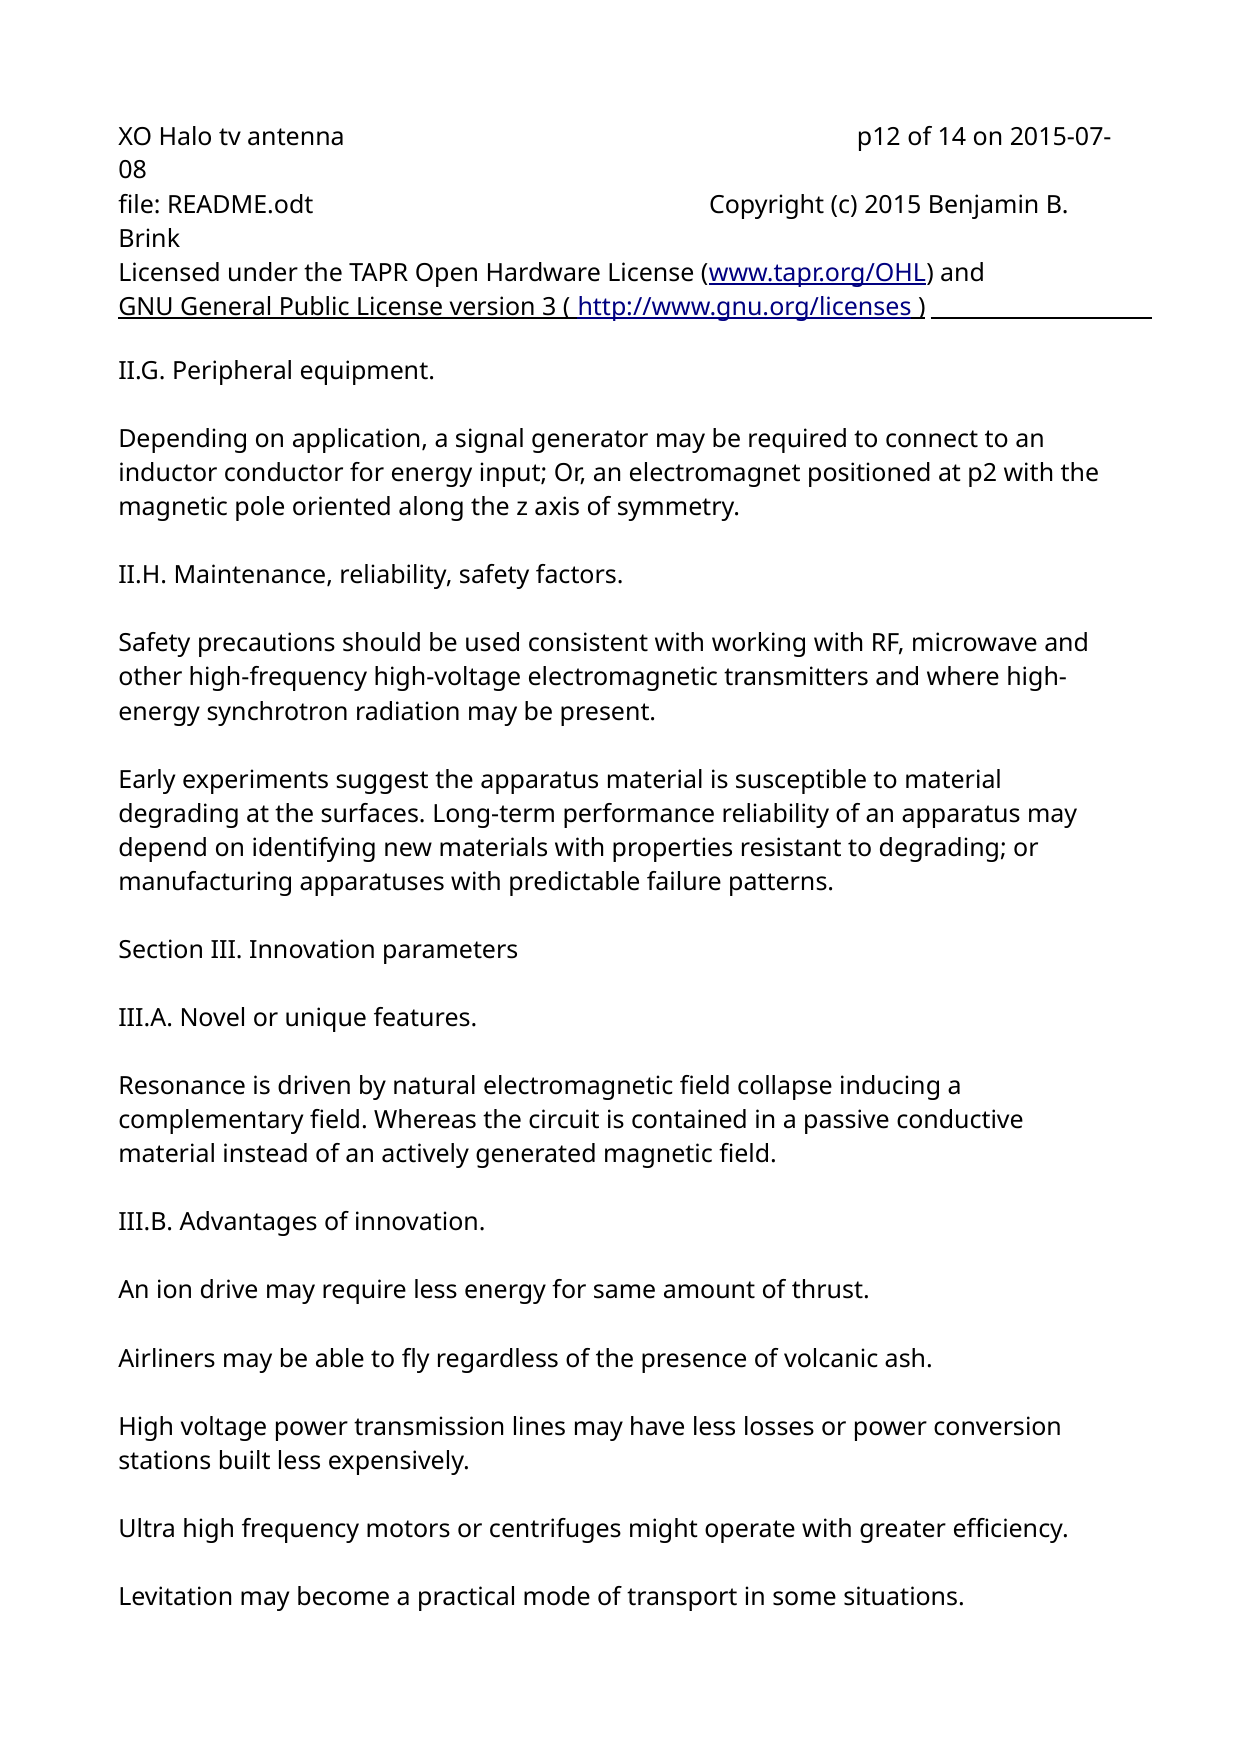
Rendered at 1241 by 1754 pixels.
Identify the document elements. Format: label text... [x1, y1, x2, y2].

text Safety precautions should be used consistent with working with RF, microwave and other high-frequency high-voltage electromagnetic transmitters and where high-energy synchrotron radiation may be present. [118, 625, 1122, 727]
text III.A. Novel or unique features. [118, 1000, 1122, 1034]
text Section III. Innovation parameters [118, 932, 1122, 966]
text Depending on application, a signal generator may be required to connect to an inductor conductor for energy input; Or, an electromagnet positioned at p2 with the magnetic pole oriented along the z axis of symmetry. [118, 421, 1122, 523]
text Levitation may become a practical mode of transport in some situations. [118, 1579, 1122, 1613]
text Airliners may be able to fly regardless of the presence of volcanic ash. [118, 1340, 1122, 1374]
text Early experiments suggest the apparatus material is susceptible to material degrading at the surfaces. Long-term performance reliability of an apparatus may depend on identifying new materials with properties resistant to degrading; or manufacturing apparatuses with predictable failure patterns. [118, 761, 1122, 897]
text Resonance is driven by natural electromagnetic field collapse inducing a complementary field. Whereas the circuit is contained in a passive conductive material instead of an actively generated magnetic field. [118, 1068, 1122, 1170]
text II.H. Maintenance, reliability, safety factors. [118, 557, 1122, 591]
text III.B. Advantages of innovation. [118, 1204, 1122, 1238]
text II.G. Peripheral equipment. [118, 352, 1122, 387]
text An ion drive may require less energy for same amount of thrust. [118, 1272, 1122, 1306]
text High voltage power transmission lines may have less losses or power conversion stations built less expensively. [118, 1408, 1122, 1477]
text Ultra high frequency motors or centrifuges might operate with greater efficiency. [118, 1511, 1122, 1545]
